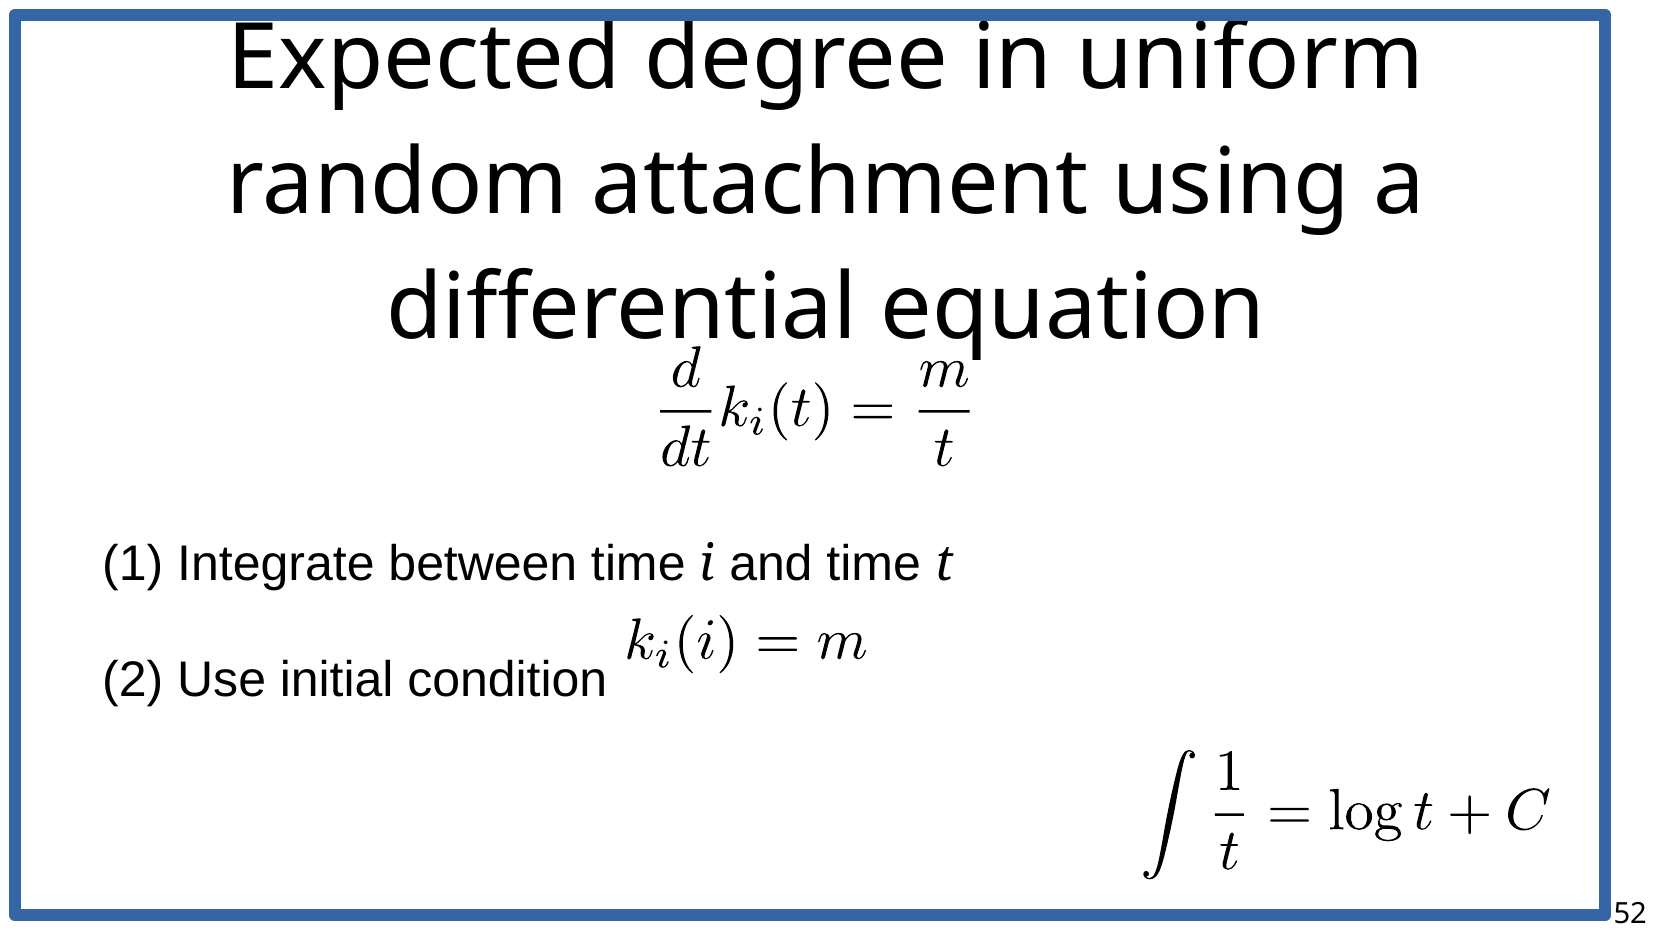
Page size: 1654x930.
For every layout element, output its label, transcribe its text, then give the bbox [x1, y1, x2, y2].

text_box [660, 346, 970, 467]
text_box (1) Integrate between time i and time t (2) Use initial condition [87, 519, 1501, 702]
text_box [1140, 750, 1551, 880]
text_box [624, 615, 868, 674]
title Expected degree in uniform random attachment using a differential equation [82, 24, 1571, 333]
